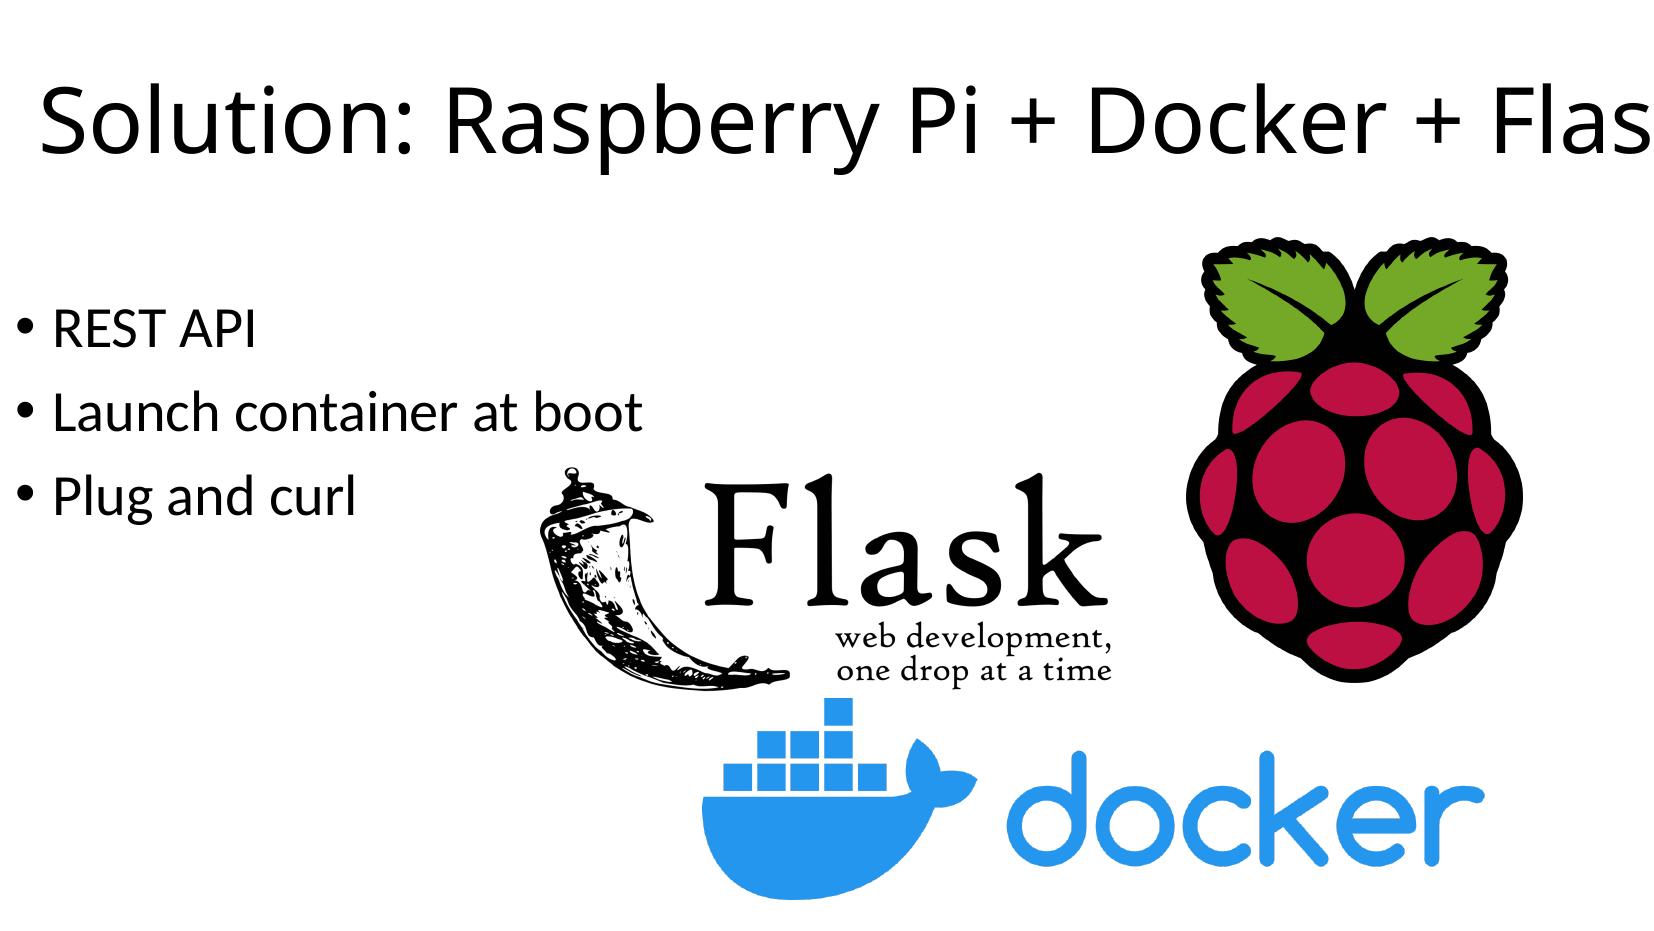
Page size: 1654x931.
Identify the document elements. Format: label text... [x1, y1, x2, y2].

title Solution: Raspberry Pi + Docker + Flask [9, 15, 1654, 233]
picture [524, 460, 1126, 696]
picture [1186, 237, 1523, 683]
list REST API Launch container at boot Plug and curl [0, 289, 983, 867]
picture [700, 698, 1486, 901]
